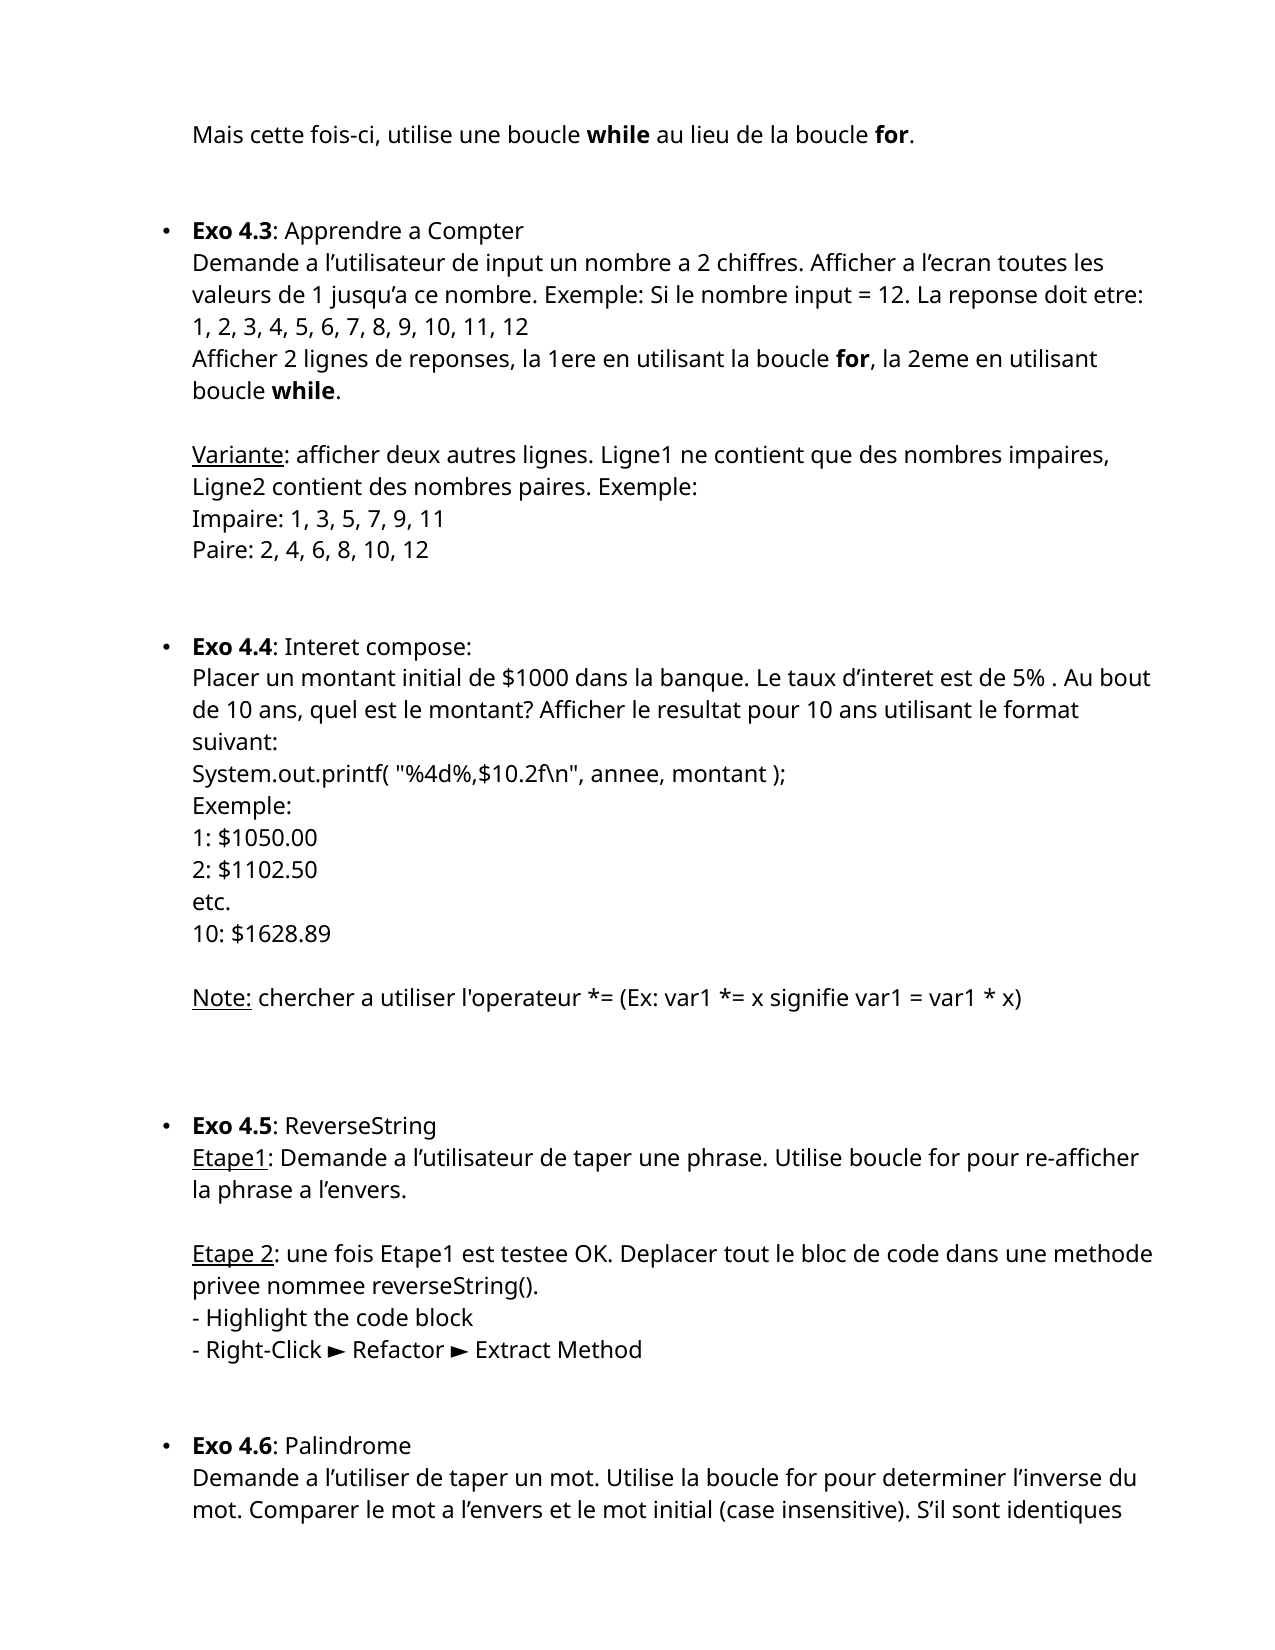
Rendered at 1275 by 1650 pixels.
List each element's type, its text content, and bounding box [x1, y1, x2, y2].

list Mais cette fois-ci, utilise une boucle while au lieu de la boucle for. [162, 118, 1157, 182]
list Exo 4.5: ReverseString Etape1: Demande a l’utilisateur de taper une phrase. Utilise boucle for pour re-afficher la phrase a l’envers. Etape 2: une fois Etape1 est testee OK. Deplacer tout le bloc de code dans une methode privee nommee reverseString(). - Highlight the code block - Right-Click ► Refactor ► Extract Method [162, 1109, 1157, 1429]
list Exo 4.3: Apprendre a Compter Demande a l’utilisateur de input un nombre a 2 chiffres. Afficher a l’ecran toutes les valeurs de 1 jusqu’a ce nombre. Exemple: Si le nombre input = 12. La reponse doit etre: 1, 2, 3, 4, 5, 6, 7, 8, 9, 10, 11, 12 Afficher 2 lignes de reponses, la 1ere en utilisant la boucle for, la 2eme en utilisant boucle while. Variante: afficher deux autres lignes. Ligne1 ne contient que des nombres impaires, Ligne2 contient des nombres paires. Exemple: Impaire: 1, 3, 5, 7, 9, 11 Paire: 2, 4, 6, 8, 10, 12 [162, 214, 1157, 630]
list Exo 4.6: Palindrome Demande a l’utiliser de taper un mot. Utilise la boucle for pour determiner l’inverse du mot. Comparer le mot a l’envers et le mot initial (case insensitive). S’il sont identiques [162, 1429, 1157, 1525]
list Exo 4.4: Interet compose: Placer un montant initial de $1000 dans la banque. Le taux d’interet est de 5% . Au bout de 10 ans, quel est le montant? Afficher le resultat pour 10 ans utilisant le format suivant: System.out.printf( "%4d%,$10.2f\n", annee, montant ); Exemple: 1: $1050.00 2: $1102.50 etc. 10: $1628.89 Note: chercher a utiliser l'operateur *= (Ex: var1 *= x signifie var1 = var1 * x) [162, 630, 1157, 1109]
